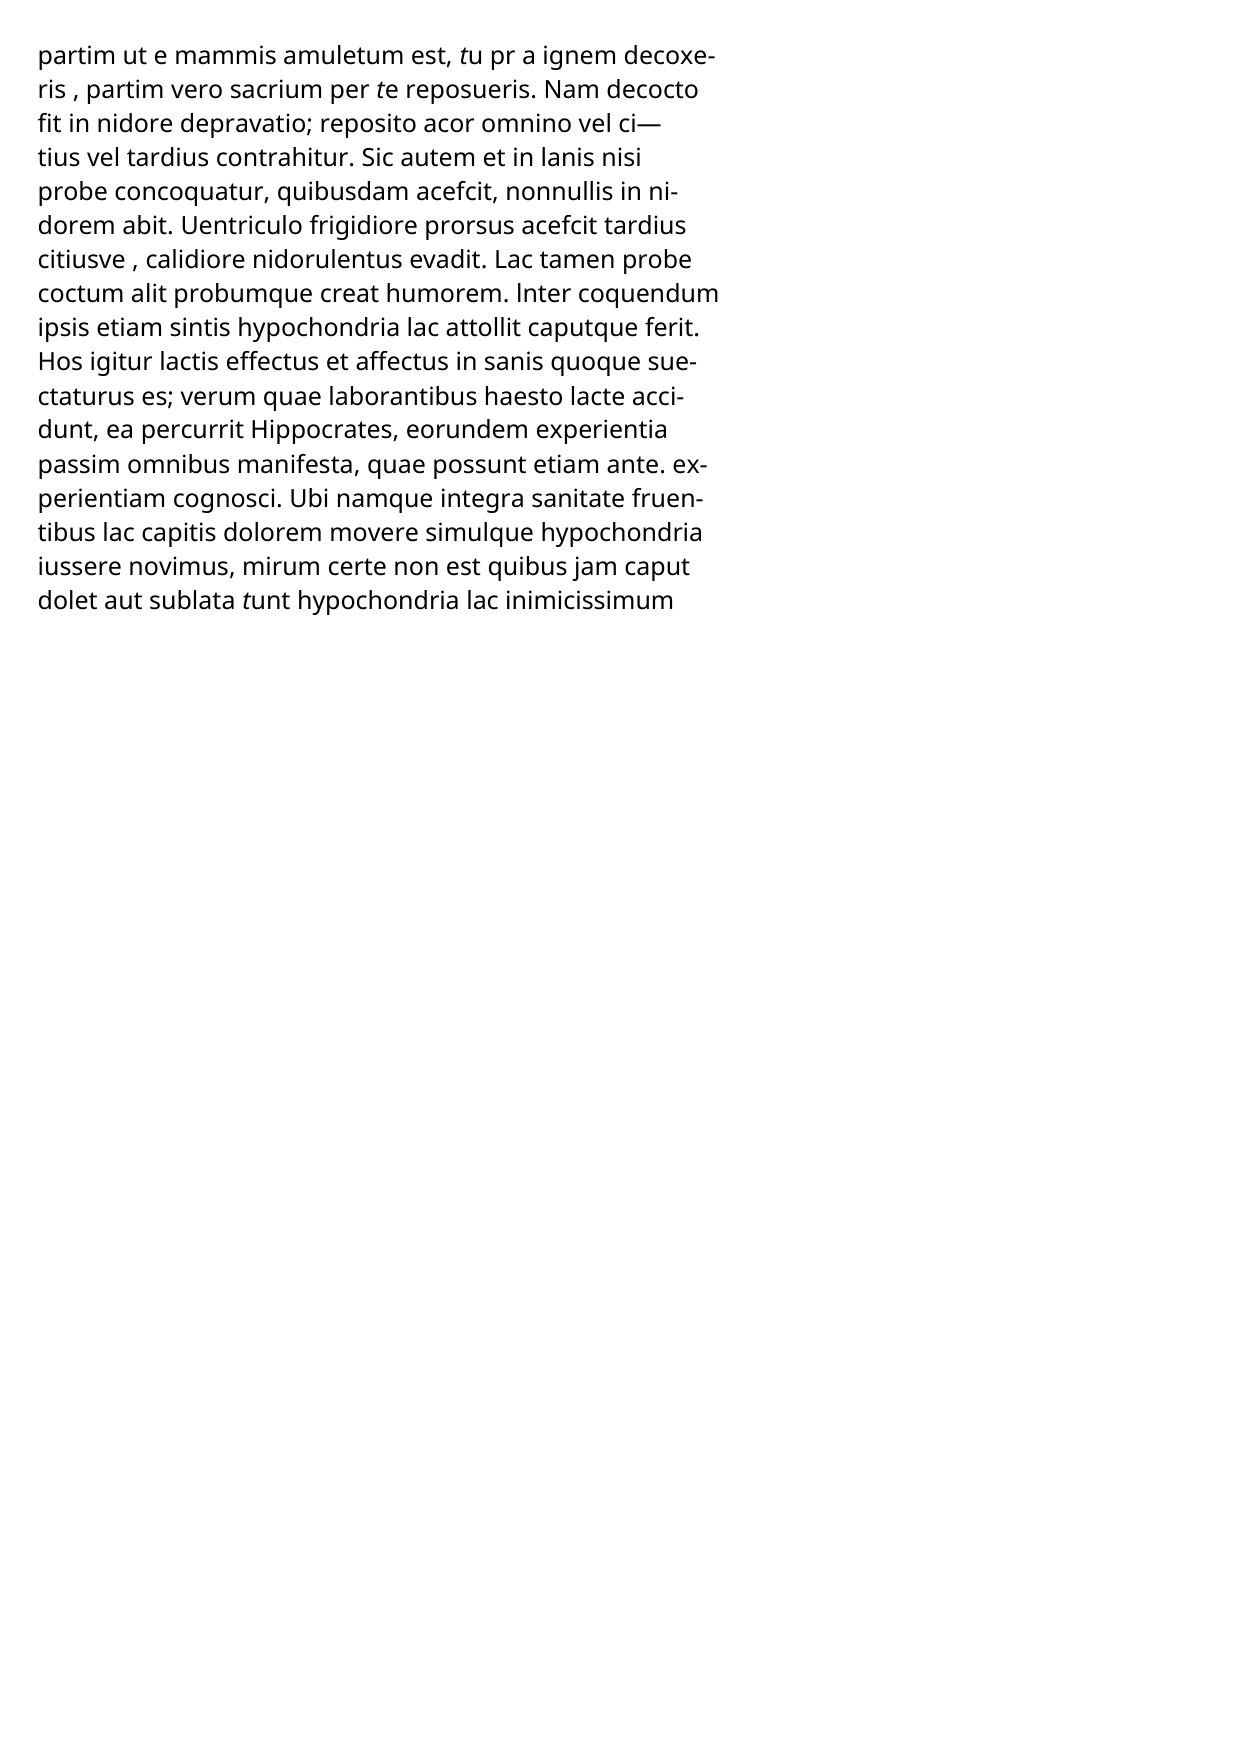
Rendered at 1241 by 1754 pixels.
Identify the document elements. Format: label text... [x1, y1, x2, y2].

text partim ut e mammis amuletum est, tu pr a ignem decoxe- ris , partim vero sacrium per te reposueris. Nam decocto fit in nidore depravatio; reposito acor omnino vel ci— tius vel tardius contrahitur. Sic autem et in lanis nisi probe concoquatur, quibusdam acefcit, nonnullis in ni- dorem abit. Uentriculo frigidiore prorsus acefcit tardius citiusve , calidiore nidorulentus evadit. Lac tamen probe coctum alit probumque creat humorem. lnter coquendum ipsis etiam sintis hypochondria lac attollit caputque ferit. Hos igitur lactis effectus et affectus in sanis quoque sue- ctaturus es; verum quae laborantibus haesto lacte acci- dunt, ea percurrit Hippocrates, eorundem experientia passim omnibus manifesta, quae possunt etiam ante. ex- perientiam cognosci. Ubi namque integra sanitate fruen- tibus lac capitis dolorem movere simulque hypochondria iussere novimus, mirum certe non est quibus jam caput dolet aut sublata tunt hypochondria lac inimicissimum [37, 37, 1203, 617]
